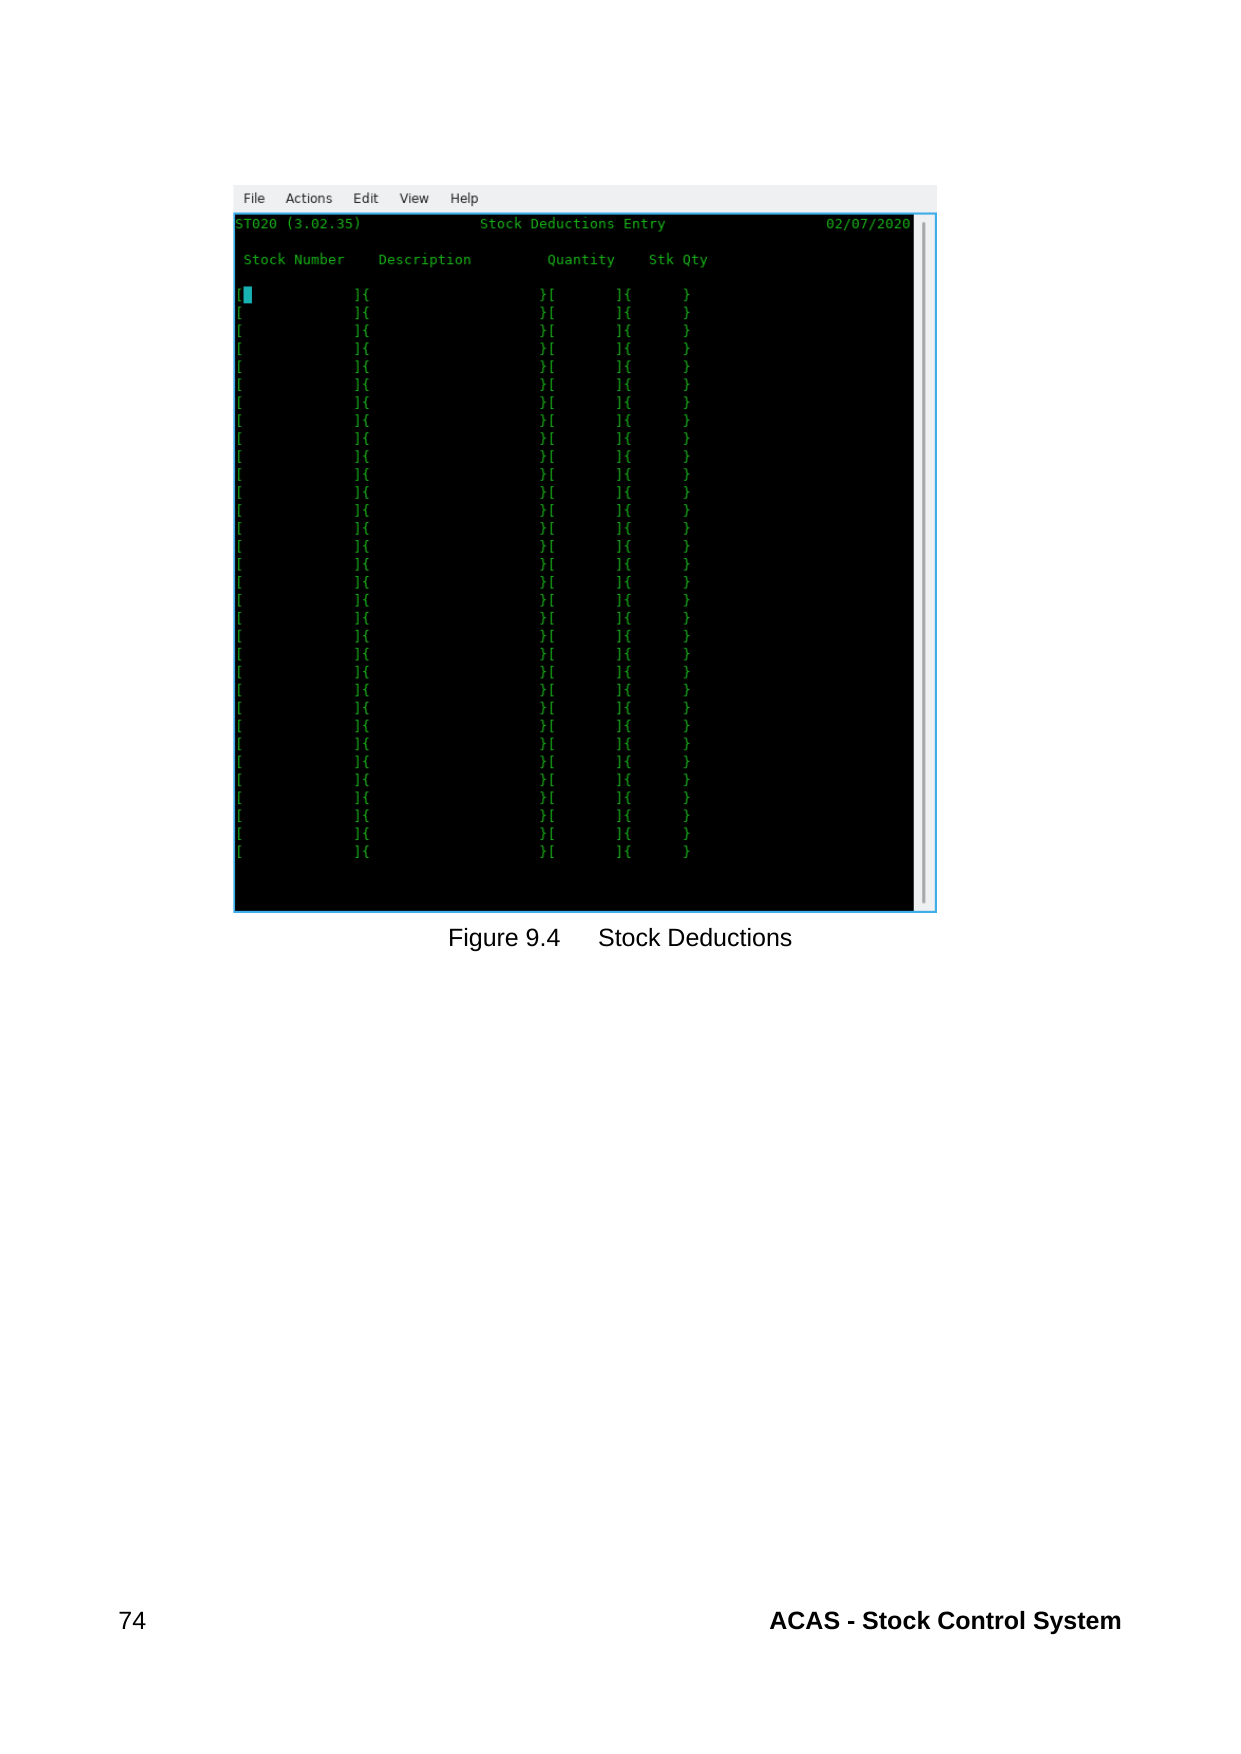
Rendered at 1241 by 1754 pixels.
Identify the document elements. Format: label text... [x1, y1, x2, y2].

picture [233, 185, 937, 913]
text Figure 9.4 Stock Deductions [118, 923, 1122, 952]
